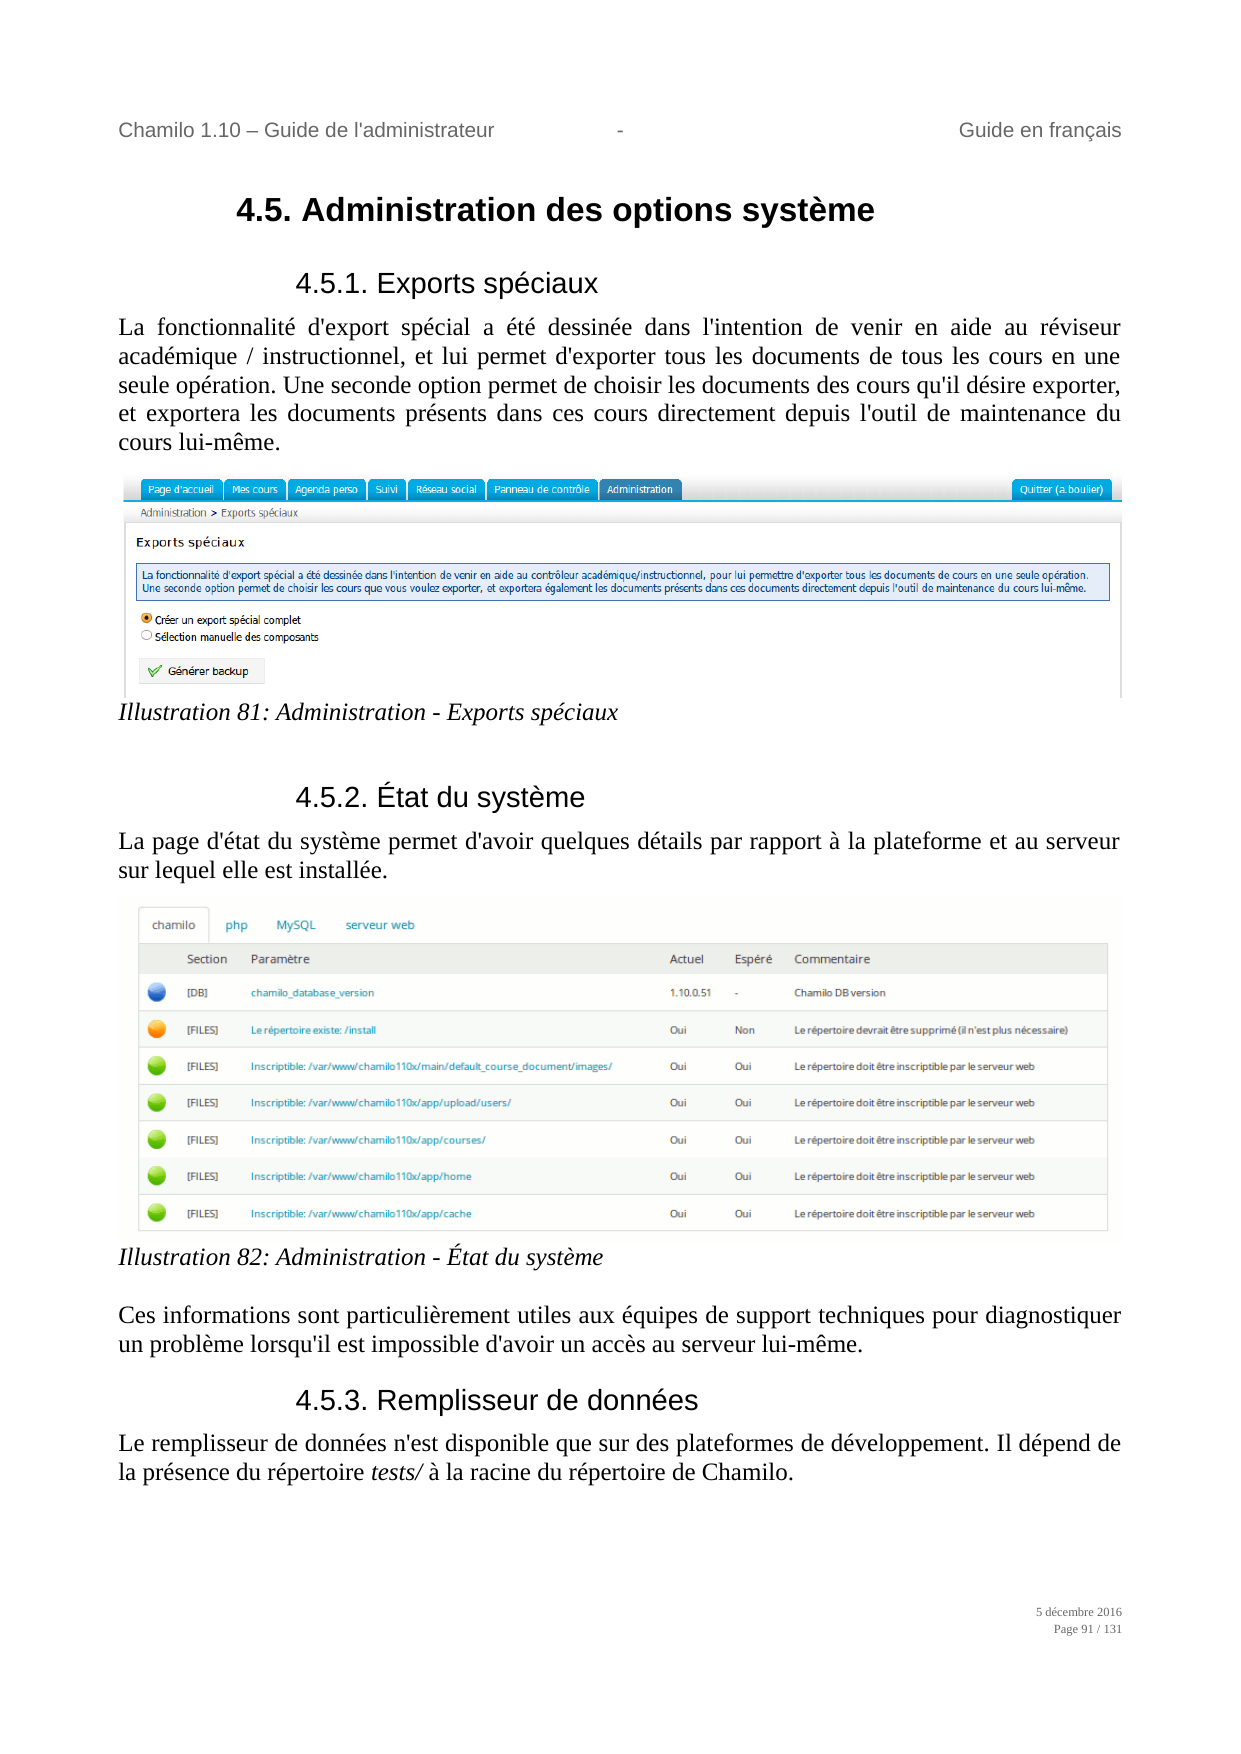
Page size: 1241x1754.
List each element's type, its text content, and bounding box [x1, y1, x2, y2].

text Illustration 82: Administration - État du système [118, 1243, 1122, 1271]
subtitle État du système [295, 780, 1122, 813]
subtitle Administration des options système [236, 190, 1122, 229]
picture [118, 468, 1123, 698]
subtitle Exports spéciaux [295, 266, 1122, 300]
text Illustration 81: Administration - Exports spéciaux [118, 698, 1122, 726]
text La page d'état du système permet d'avoir quelques détails par rapport à la plateforme et au serveur sur lequel elle est installée. [118, 826, 1122, 883]
subtitle Remplisseur de données [295, 1382, 1122, 1416]
text La fonctionnalité d'export spécial a été dessinée dans l'intention de venir en aide au réviseur académique / instructionnel, et lui permet d'exporter tous les documents de tous les cours en une seule opération. Une seconde option permet de choisir les documents des cours qu'il désire exporter, et exportera les documents présents dans ces cours directement depuis l'outil de maintenance du cours lui-même. [118, 312, 1122, 456]
text Ces informations sont particulièrement utiles aux équipes de support techniques pour diagnostiquer un problème lorsqu'il est impossible d'avoir un accès au serveur lui-même. [118, 1300, 1122, 1357]
picture [118, 896, 1122, 1243]
text Le remplisseur de données n'est disponible que sur des plateformes de développement. Il dépend de la présence du répertoire tests/ à la racine du répertoire de Chamilo. [118, 1428, 1122, 1486]
